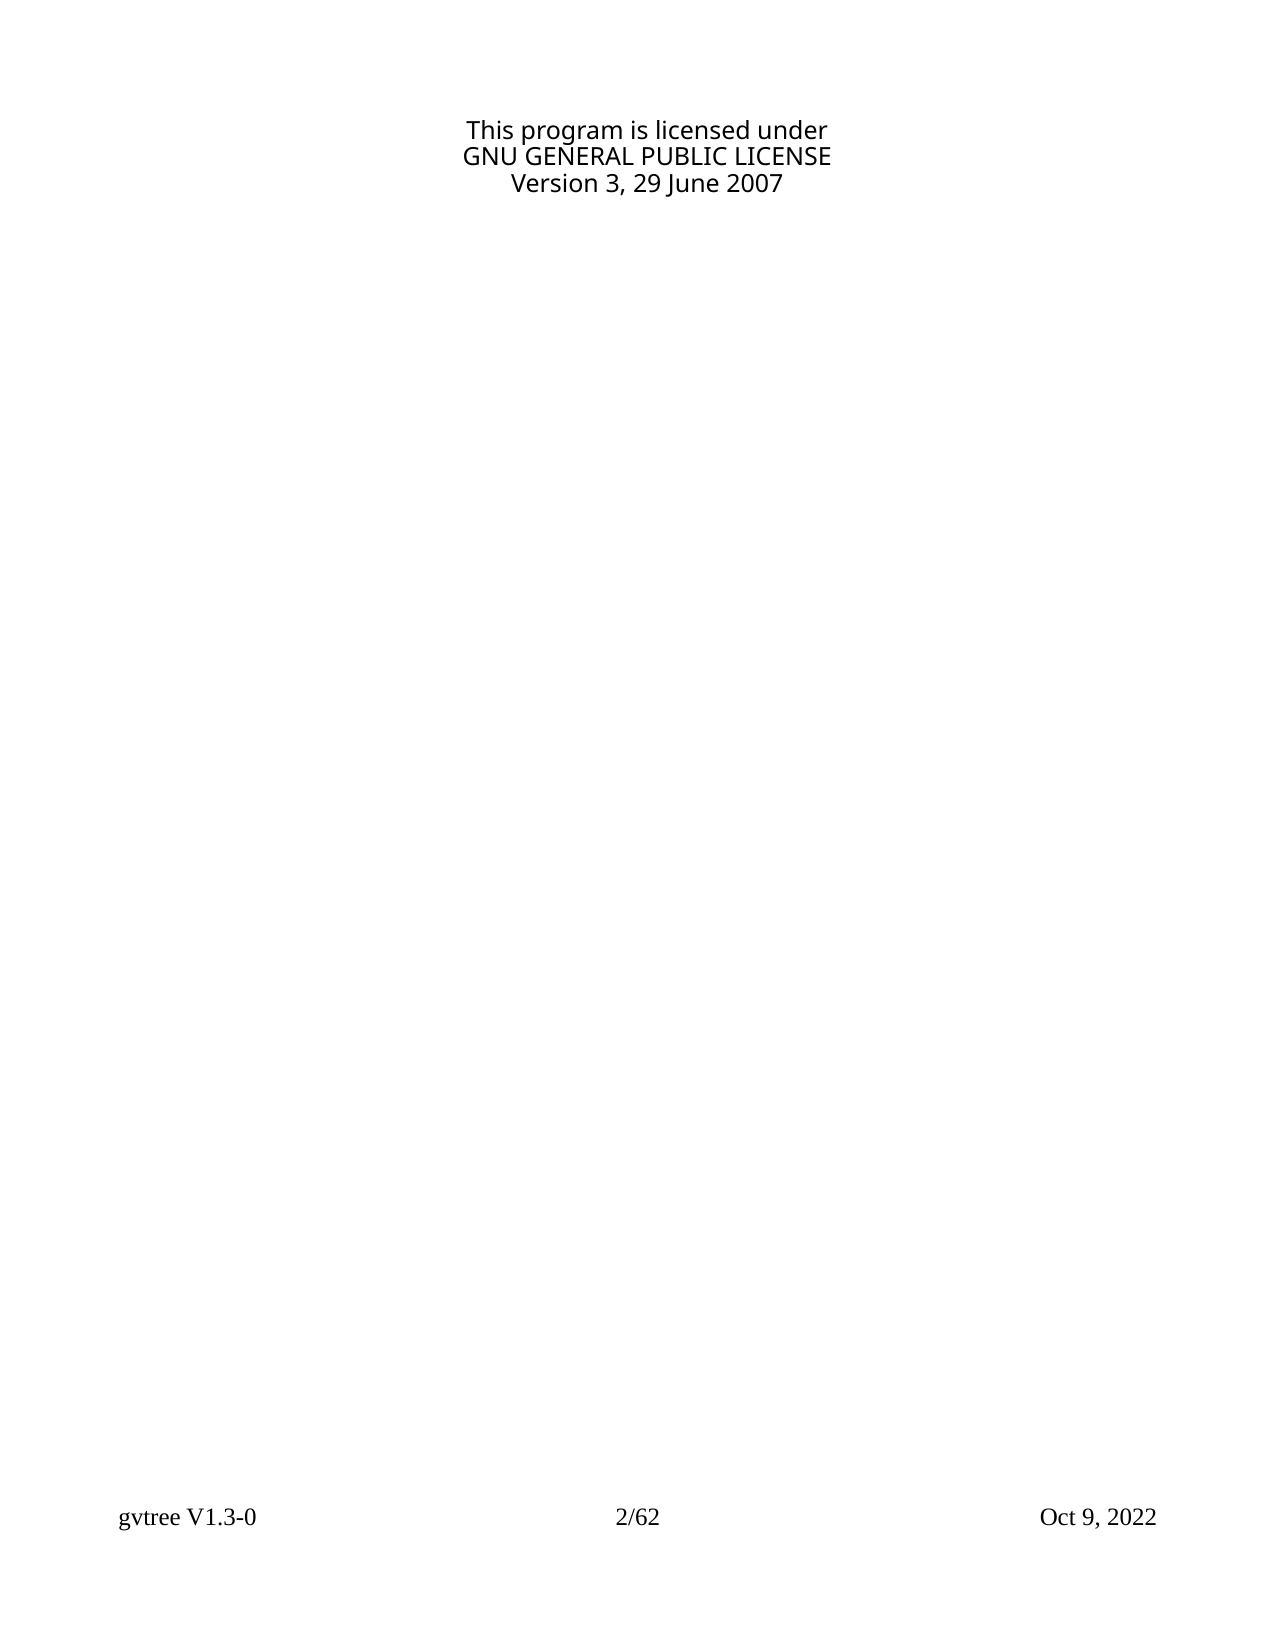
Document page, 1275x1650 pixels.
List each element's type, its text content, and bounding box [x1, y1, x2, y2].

text This program is licensed under GNU GENERAL PUBLIC LICENSE Version 3, 29 June 2007 [118, 118, 1157, 197]
